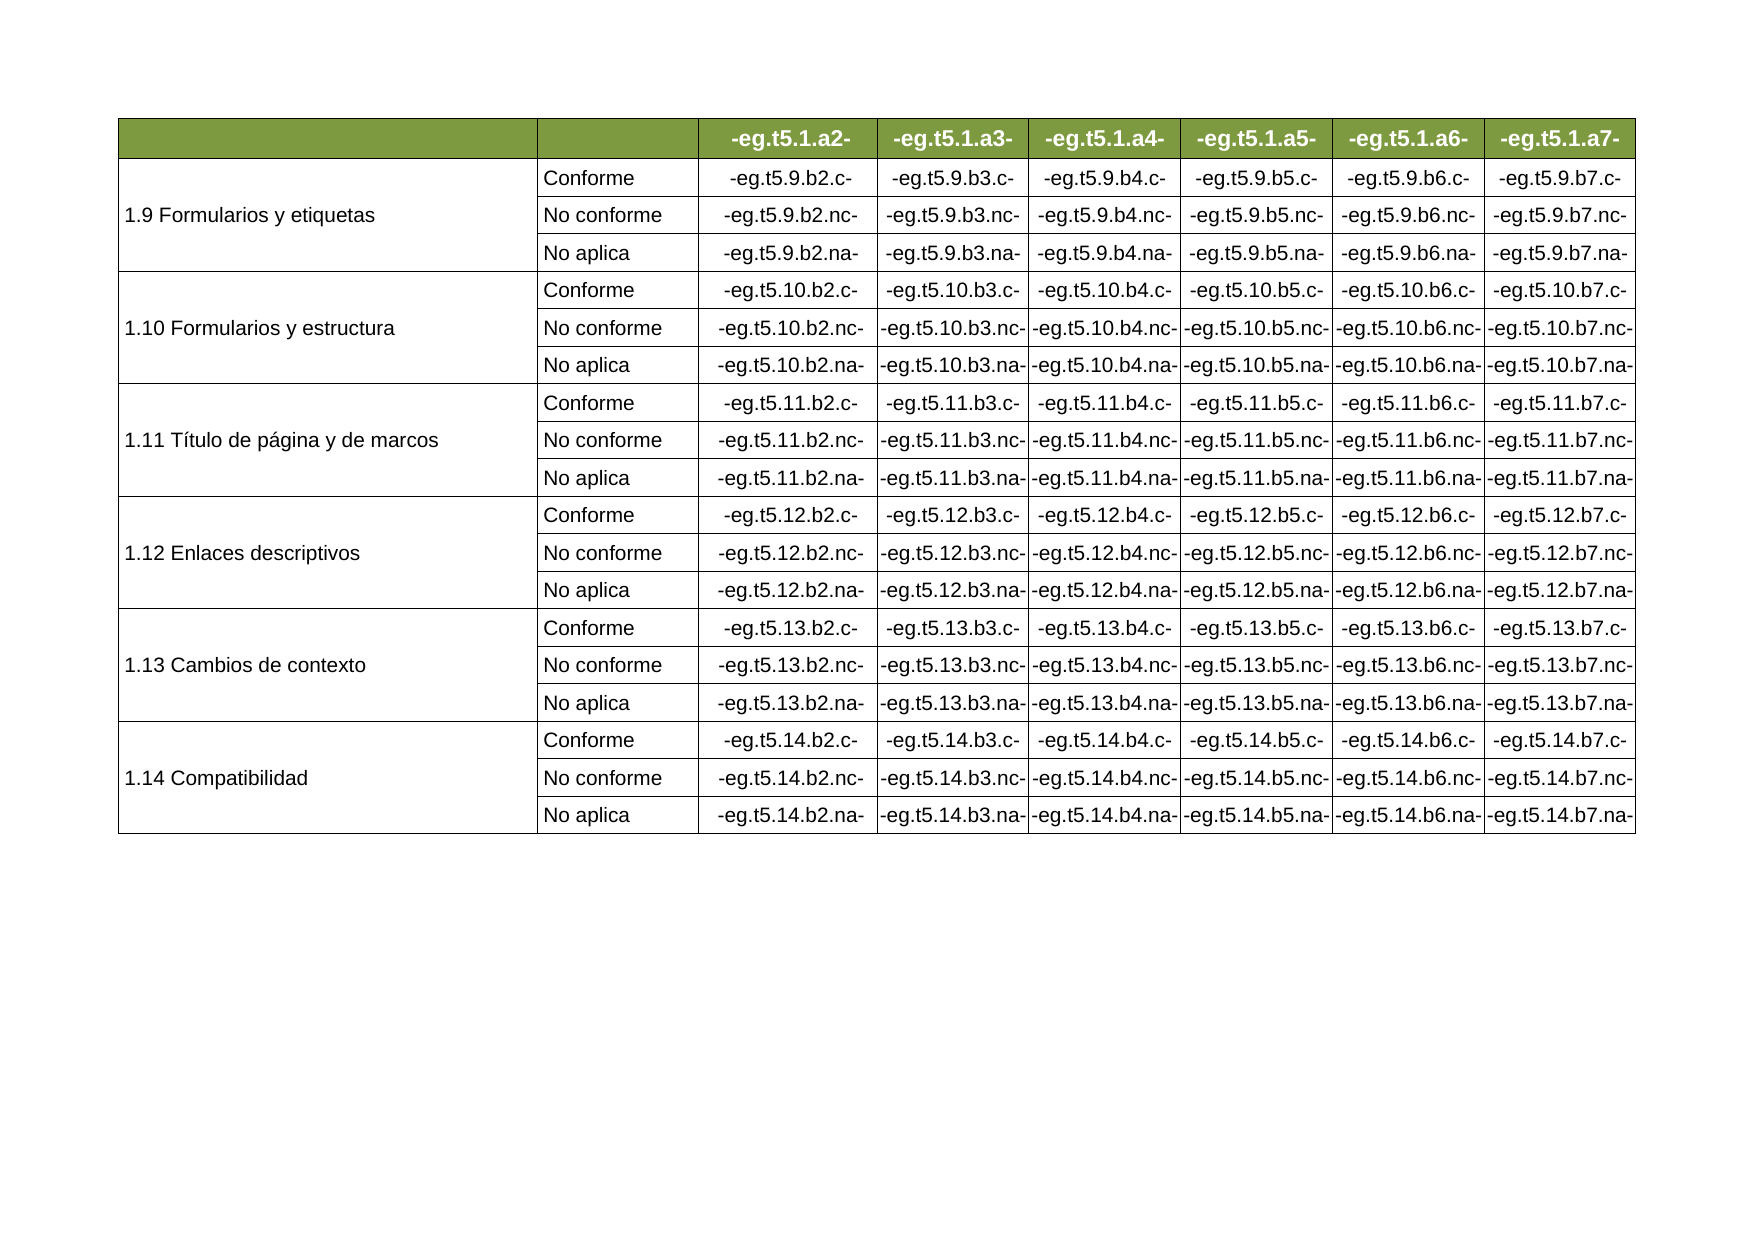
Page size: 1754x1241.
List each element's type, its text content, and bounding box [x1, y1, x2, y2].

table_cell -eg.t5.12.b7.na- [1485, 572, 1635, 608]
table_cell -eg.t5.14.b5.c- [1181, 722, 1332, 758]
table_cell -eg.t5.10.b3.na- [878, 347, 1028, 383]
table_cell -eg.t5.11.b5.nc- [1181, 422, 1332, 458]
table_cell -eg.t5.10.b7.nc- [1485, 309, 1635, 346]
table_cell -eg.t5.11.b5.c- [1181, 384, 1332, 421]
table_cell -eg.t5.10.b2.na- [699, 347, 877, 383]
table_cell No aplica [538, 347, 698, 383]
table_cell -eg.t5.11.b2.na- [699, 459, 877, 496]
table_cell -eg.t5.14.b4.c- [1029, 722, 1180, 758]
table_cell -eg.t5.12.b6.na- [1333, 572, 1484, 608]
table_cell Conforme [538, 272, 698, 308]
table_cell -eg.t5.12.b7.nc- [1485, 534, 1635, 571]
table_cell -eg.t5.11.b6.nc- [1333, 422, 1484, 458]
table_cell -eg.t5.9.b3.na- [878, 234, 1028, 271]
table_cell 1.12 Enlaces descriptivos [119, 497, 537, 608]
table_cell -eg.t5.10.b7.c- [1485, 272, 1635, 308]
table_cell -eg.t5.14.b5.na- [1181, 797, 1332, 833]
table_header -eg.t5.1.a6- [1333, 119, 1484, 158]
table_header -eg.t5.1.a5- [1181, 119, 1332, 158]
table_cell Conforme [538, 384, 698, 421]
table_cell -eg.t5.11.b2.c- [699, 384, 877, 421]
table_cell -eg.t5.14.b5.nc- [1181, 759, 1332, 796]
table_cell -eg.t5.13.b6.c- [1333, 609, 1484, 646]
table_cell -eg.t5.10.b5.na- [1181, 347, 1332, 383]
table_cell -eg.t5.9.b5.c- [1181, 159, 1332, 196]
table_cell -eg.t5.13.b2.c- [699, 609, 877, 646]
table_cell No aplica [538, 234, 698, 271]
table_cell No conforme [538, 197, 698, 233]
table_cell -eg.t5.12.b4.na- [1029, 572, 1180, 608]
table_cell -eg.t5.13.b7.nc- [1485, 647, 1635, 683]
table_cell -eg.t5.10.b4.na- [1029, 347, 1180, 383]
table_cell No conforme [538, 759, 698, 796]
table_header -eg.t5.1.a7- [1485, 119, 1635, 158]
table_cell No aplica [538, 797, 698, 833]
table_cell -eg.t5.13.b6.na- [1333, 684, 1484, 721]
table_cell -eg.t5.9.b7.c- [1485, 159, 1635, 196]
table_cell -eg.t5.11.b3.na- [878, 459, 1028, 496]
table_cell -eg.t5.13.b5.c- [1181, 609, 1332, 646]
table_cell -eg.t5.13.b2.nc- [699, 647, 877, 683]
table_cell Conforme [538, 497, 698, 533]
table_cell -eg.t5.11.b4.nc- [1029, 422, 1180, 458]
table_cell -eg.t5.11.b6.c- [1333, 384, 1484, 421]
table_cell -eg.t5.14.b7.nc- [1485, 759, 1635, 796]
table_cell -eg.t5.12.b2.c- [699, 497, 877, 533]
table_cell -eg.t5.12.b6.c- [1333, 497, 1484, 533]
table_cell -eg.t5.13.b6.nc- [1333, 647, 1484, 683]
table_cell -eg.t5.9.b2.nc- [699, 197, 877, 233]
table_cell -eg.t5.9.b2.c- [699, 159, 877, 196]
table_cell 1.14 Compatibilidad [119, 722, 537, 833]
table_header -eg.t5.1.a2- [699, 119, 877, 158]
table_cell 1.10 Formularios y estructura [119, 272, 537, 383]
table_header [538, 119, 698, 158]
table_cell -eg.t5.13.b3.c- [878, 609, 1028, 646]
table_cell Conforme [538, 609, 698, 646]
table_cell -eg.t5.12.b3.nc- [878, 534, 1028, 571]
table_cell -eg.t5.11.b7.na- [1485, 459, 1635, 496]
table_cell -eg.t5.14.b6.nc- [1333, 759, 1484, 796]
table_cell No conforme [538, 647, 698, 683]
table_cell -eg.t5.14.b6.c- [1333, 722, 1484, 758]
table_cell Conforme [538, 722, 698, 758]
table_cell -eg.t5.11.b4.c- [1029, 384, 1180, 421]
table_cell -eg.t5.14.b2.na- [699, 797, 877, 833]
table_cell -eg.t5.11.b2.nc- [699, 422, 877, 458]
table_cell -eg.t5.14.b3.na- [878, 797, 1028, 833]
table_cell -eg.t5.9.b3.c- [878, 159, 1028, 196]
table_cell -eg.t5.10.b6.c- [1333, 272, 1484, 308]
table_cell -eg.t5.10.b5.c- [1181, 272, 1332, 308]
table_cell -eg.t5.9.b5.na- [1181, 234, 1332, 271]
table_cell No conforme [538, 534, 698, 571]
table_cell -eg.t5.11.b7.nc- [1485, 422, 1635, 458]
table_cell -eg.t5.12.b3.na- [878, 572, 1028, 608]
table_cell -eg.t5.12.b4.c- [1029, 497, 1180, 533]
table_cell -eg.t5.12.b2.nc- [699, 534, 877, 571]
table_cell -eg.t5.14.b6.na- [1333, 797, 1484, 833]
table_cell -eg.t5.13.b3.nc- [878, 647, 1028, 683]
table_cell 1.13 Cambios de contexto [119, 609, 537, 721]
table_cell -eg.t5.12.b3.c- [878, 497, 1028, 533]
table_cell -eg.t5.9.b4.na- [1029, 234, 1180, 271]
table_cell -eg.t5.10.b2.c- [699, 272, 877, 308]
table_cell -eg.t5.13.b4.na- [1029, 684, 1180, 721]
table_cell -eg.t5.10.b4.nc- [1029, 309, 1180, 346]
table_cell -eg.t5.12.b5.c- [1181, 497, 1332, 533]
table_cell -eg.t5.9.b4.nc- [1029, 197, 1180, 233]
table_cell -eg.t5.10.b4.c- [1029, 272, 1180, 308]
table_header -eg.t5.1.a4- [1029, 119, 1180, 158]
table_cell No aplica [538, 684, 698, 721]
table_cell -eg.t5.10.b6.na- [1333, 347, 1484, 383]
table_cell -eg.t5.12.b5.nc- [1181, 534, 1332, 571]
table_cell -eg.t5.11.b3.c- [878, 384, 1028, 421]
table_cell -eg.t5.11.b3.nc- [878, 422, 1028, 458]
table_cell -eg.t5.10.b5.nc- [1181, 309, 1332, 346]
table_cell -eg.t5.13.b3.na- [878, 684, 1028, 721]
table_cell -eg.t5.13.b4.nc- [1029, 647, 1180, 683]
table_header [119, 119, 537, 158]
table_cell -eg.t5.9.b3.nc- [878, 197, 1028, 233]
table_cell -eg.t5.14.b7.na- [1485, 797, 1635, 833]
table_cell -eg.t5.11.b5.na- [1181, 459, 1332, 496]
table_cell -eg.t5.14.b4.na- [1029, 797, 1180, 833]
table_cell -eg.t5.12.b5.na- [1181, 572, 1332, 608]
table_cell -eg.t5.14.b7.c- [1485, 722, 1635, 758]
table_cell -eg.t5.13.b4.c- [1029, 609, 1180, 646]
table_cell -eg.t5.10.b6.nc- [1333, 309, 1484, 346]
table_cell -eg.t5.13.b5.na- [1181, 684, 1332, 721]
table_cell -eg.t5.12.b4.nc- [1029, 534, 1180, 571]
table_cell -eg.t5.9.b2.na- [699, 234, 877, 271]
table_cell 1.11 Título de página y de marcos [119, 384, 537, 496]
table_cell No conforme [538, 309, 698, 346]
table_cell -eg.t5.14.b3.c- [878, 722, 1028, 758]
table_cell -eg.t5.10.b3.c- [878, 272, 1028, 308]
table_cell -eg.t5.9.b6.na- [1333, 234, 1484, 271]
table_cell -eg.t5.14.b2.c- [699, 722, 877, 758]
table_cell -eg.t5.13.b2.na- [699, 684, 877, 721]
table_cell -eg.t5.10.b3.nc- [878, 309, 1028, 346]
table_cell -eg.t5.9.b6.c- [1333, 159, 1484, 196]
table_cell -eg.t5.12.b2.na- [699, 572, 877, 608]
table_cell -eg.t5.11.b7.c- [1485, 384, 1635, 421]
table_cell -eg.t5.9.b7.nc- [1485, 197, 1635, 233]
table_cell -eg.t5.10.b2.nc- [699, 309, 877, 346]
table_cell 1.9 Formularios y etiquetas [119, 159, 537, 271]
table_cell -eg.t5.13.b5.nc- [1181, 647, 1332, 683]
table_header -eg.t5.1.a3- [878, 119, 1028, 158]
table_cell -eg.t5.14.b3.nc- [878, 759, 1028, 796]
table_cell No conforme [538, 422, 698, 458]
table_cell -eg.t5.11.b6.na- [1333, 459, 1484, 496]
table_cell -eg.t5.14.b4.nc- [1029, 759, 1180, 796]
table_cell -eg.t5.9.b7.na- [1485, 234, 1635, 271]
table_cell No aplica [538, 572, 698, 608]
table_cell -eg.t5.10.b7.na- [1485, 347, 1635, 383]
table_cell -eg.t5.9.b6.nc- [1333, 197, 1484, 233]
table_cell -eg.t5.14.b2.nc- [699, 759, 877, 796]
table_cell -eg.t5.9.b5.nc- [1181, 197, 1332, 233]
table_cell No aplica [538, 459, 698, 496]
table_cell -eg.t5.12.b6.nc- [1333, 534, 1484, 571]
table_cell -eg.t5.13.b7.c- [1485, 609, 1635, 646]
table_cell Conforme [538, 159, 698, 196]
table_cell -eg.t5.9.b4.c- [1029, 159, 1180, 196]
table_cell -eg.t5.11.b4.na- [1029, 459, 1180, 496]
table_cell -eg.t5.13.b7.na- [1485, 684, 1635, 721]
table_cell -eg.t5.12.b7.c- [1485, 497, 1635, 533]
